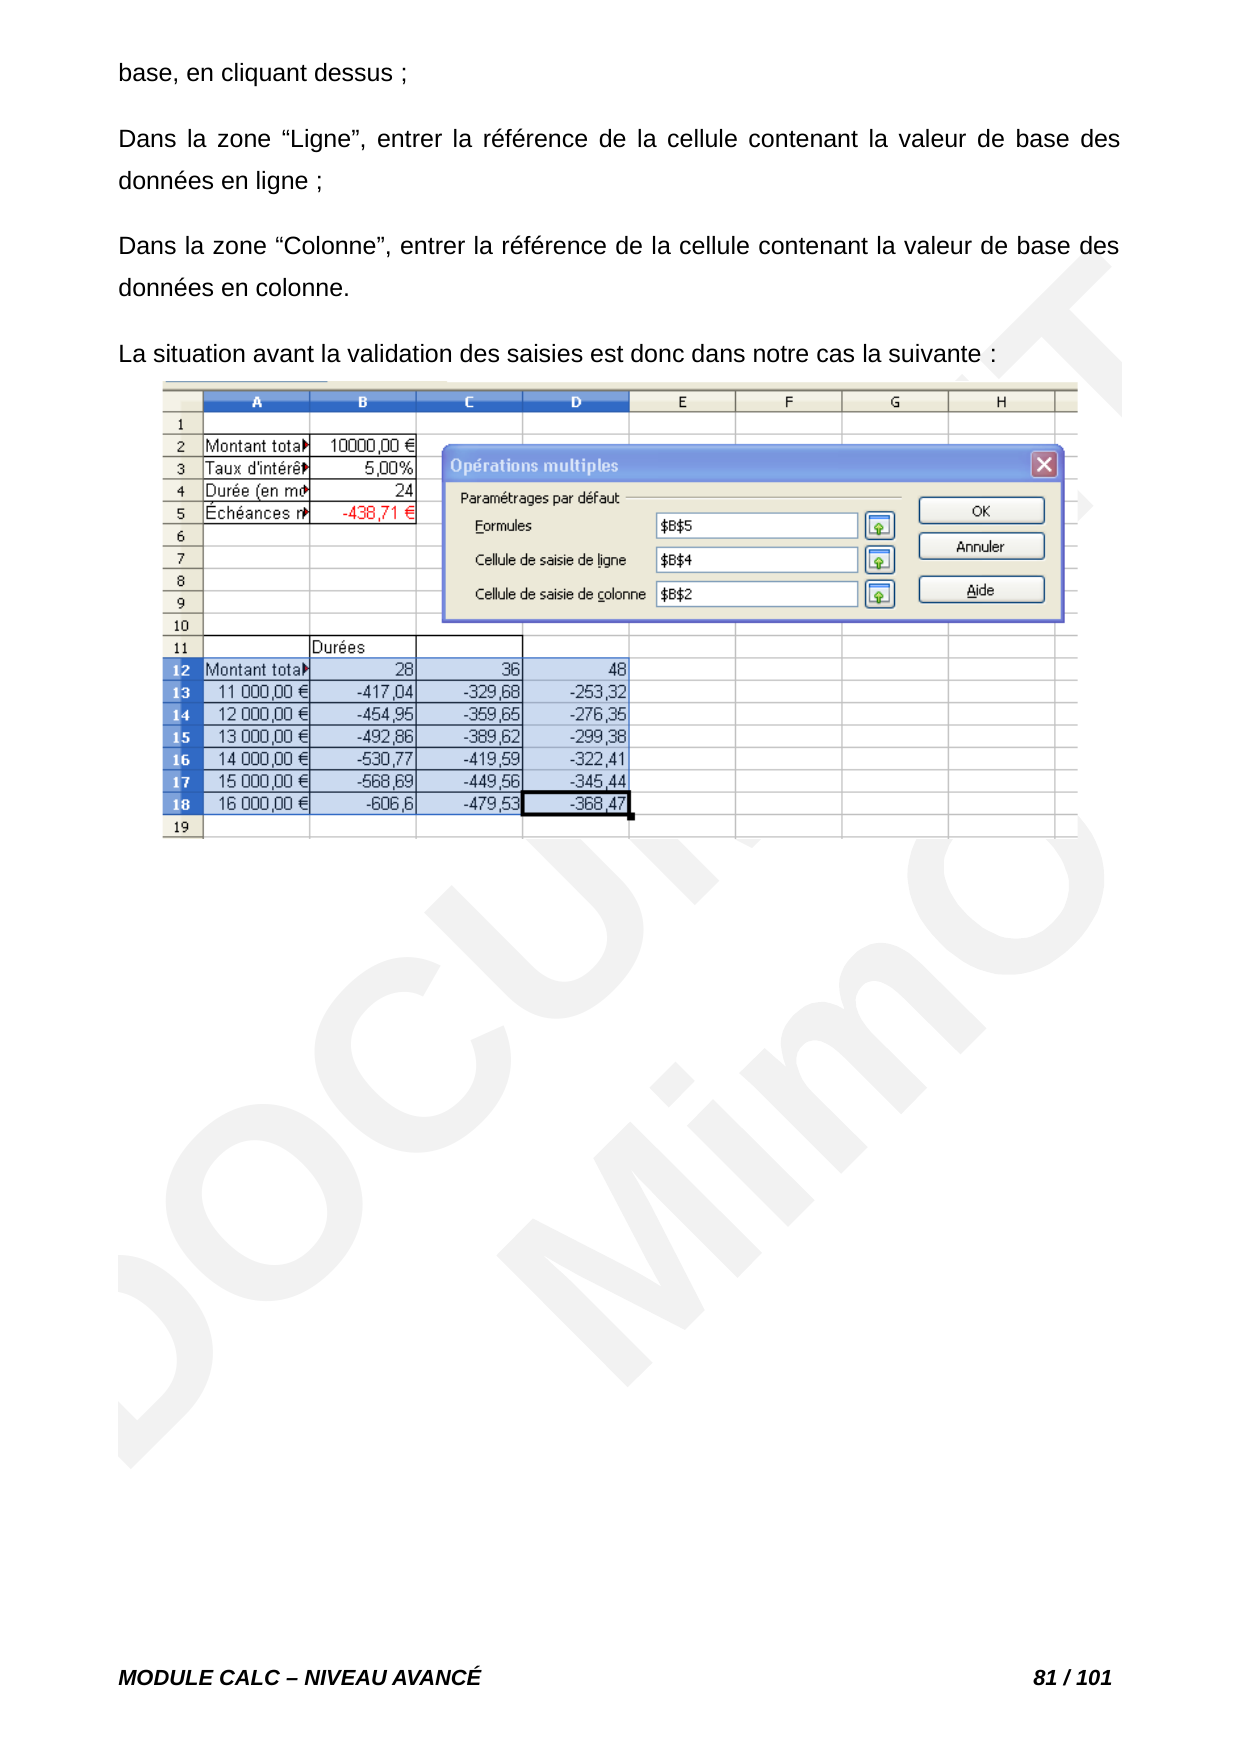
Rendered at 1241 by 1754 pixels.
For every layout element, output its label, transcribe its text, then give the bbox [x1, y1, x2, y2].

picture [162, 381, 1078, 839]
text Dans la zone “Colonne”, entrer la référence de la cellule contenant la valeur de base des données en colonne. [118, 232, 1122, 302]
text base, en cliquant dessus ; [118, 59, 1122, 87]
text La situation avant la validation des saisies est donc dans notre cas la suivante : [118, 339, 1122, 367]
text Dans la zone “Ligne”, entrer la référence de la cellule contenant la valeur de base des données en ligne ; [118, 124, 1122, 194]
